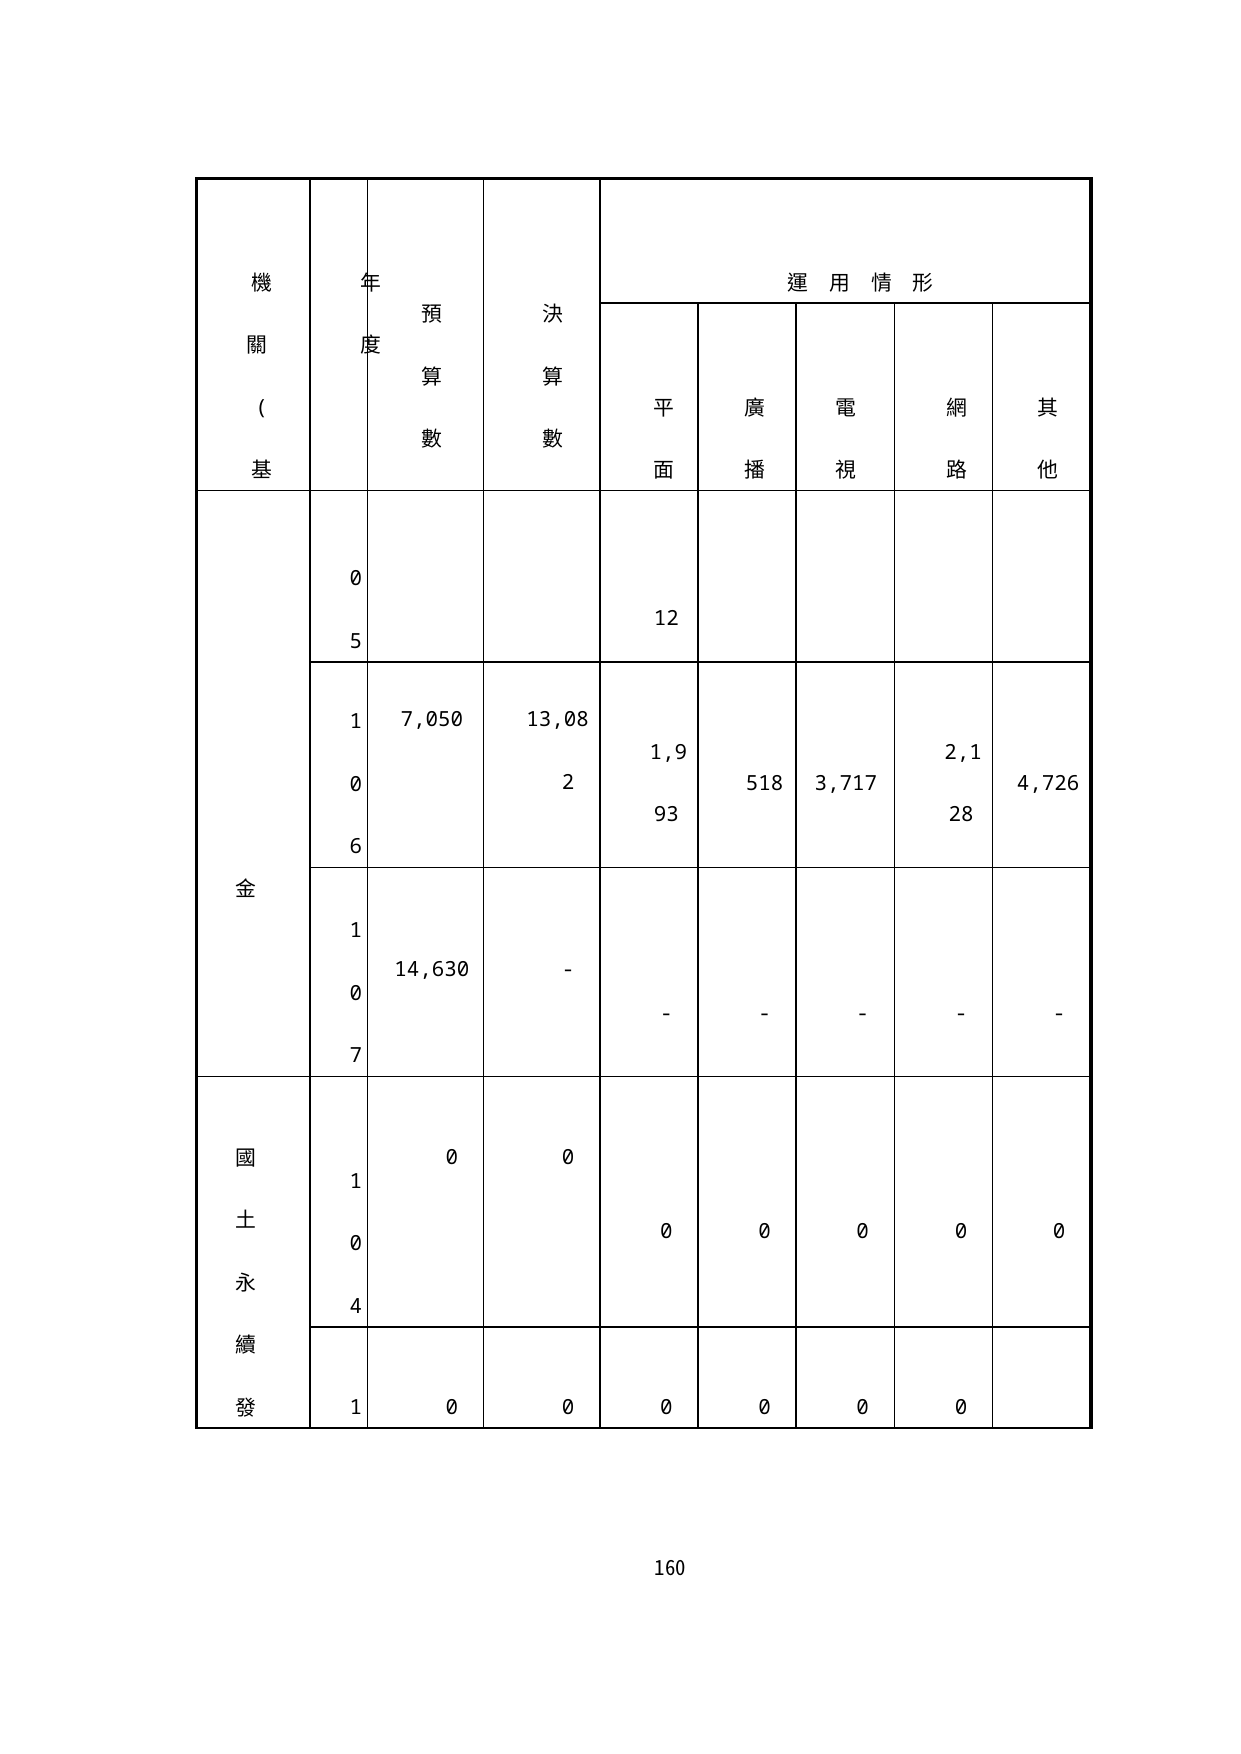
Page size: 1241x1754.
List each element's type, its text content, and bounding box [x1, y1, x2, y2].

table_cell 12 [601, 491, 697, 661]
table_cell 電視 [797, 304, 894, 490]
table_cell - [895, 868, 992, 1076]
table_cell 05 [311, 491, 367, 661]
table_cell 0 [368, 1077, 483, 1326]
table_cell 107 [311, 868, 367, 1076]
table_cell 0 [484, 1077, 599, 1326]
table_header 決算數 [484, 180, 599, 490]
table_cell - [797, 868, 894, 1076]
table_cell 0 [895, 1328, 992, 1427]
table_cell 0 [797, 1077, 894, 1326]
table_cell 0 [601, 1328, 697, 1427]
table_cell 106 [311, 663, 367, 867]
table_cell - [699, 868, 795, 1076]
table_cell - [601, 868, 697, 1076]
table_cell 4,726 [993, 663, 1089, 867]
table_cell [484, 491, 599, 661]
table_cell 1 [311, 1328, 367, 1427]
table_cell [895, 491, 992, 661]
table_header 年度 [311, 180, 367, 490]
table_cell 0 [368, 1328, 483, 1427]
table_cell - [484, 868, 599, 1076]
table_cell 0 [895, 1077, 992, 1326]
table_cell 其他 [993, 304, 1089, 490]
table_cell [797, 491, 894, 661]
table_cell [993, 491, 1089, 661]
table_header 機關(基金)名稱 [198, 180, 309, 490]
table_cell [699, 491, 795, 661]
table_cell 0 [699, 1077, 795, 1326]
table_cell [993, 1328, 1089, 1427]
table_cell 13,082 [484, 663, 599, 867]
table_cell 平面 [601, 304, 697, 490]
table_cell 金 [198, 491, 309, 1076]
table_cell 7,050 [368, 663, 483, 867]
table_cell 3,717 [797, 663, 894, 867]
table_cell - [993, 868, 1089, 1076]
table_cell 0 [601, 1077, 697, 1326]
table_cell 0 [797, 1328, 894, 1427]
table_cell 國土永續發 [198, 1077, 309, 1427]
table_cell 0 [484, 1328, 599, 1427]
table_cell 0 [993, 1077, 1089, 1326]
table_cell 2,128 [895, 663, 992, 867]
table_cell 廣播 [699, 304, 795, 490]
table_header 運用情形 [601, 180, 1089, 302]
table_cell 518 [699, 663, 795, 867]
table_cell 14,630 [368, 868, 483, 1076]
table_cell 104 [311, 1077, 367, 1326]
table_header 預算數 [368, 180, 483, 490]
table_cell 1,993 [601, 663, 697, 867]
table_cell [368, 491, 483, 661]
table_cell 0 [699, 1328, 795, 1427]
table_cell 網路 [895, 304, 992, 490]
